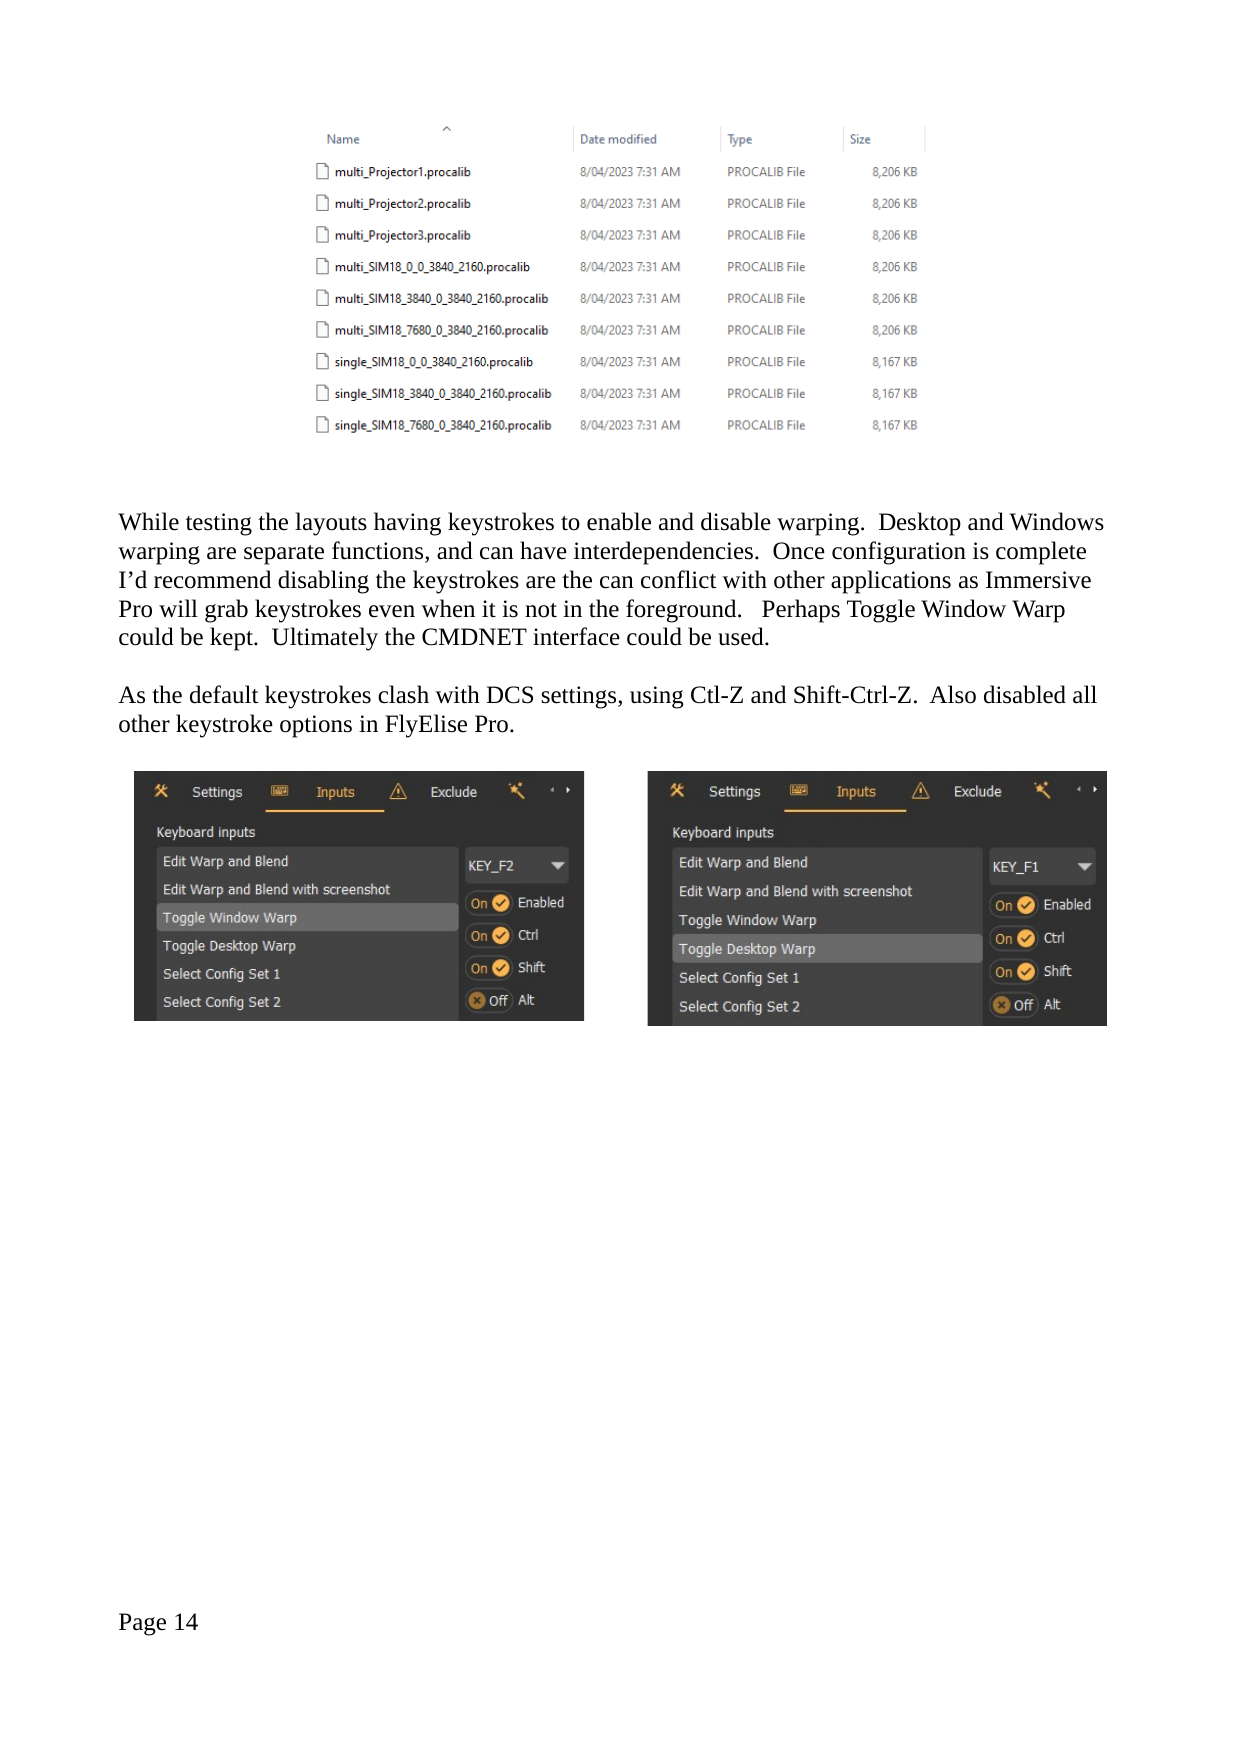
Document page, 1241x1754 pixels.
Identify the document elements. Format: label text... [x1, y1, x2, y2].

text While testing the layouts having keystrokes to enable and disable warping. Desktop and Windows warping are separate functions, and can have interdependencies. Once configuration is complete I’d recommend disabling the keystrokes are the can conflict with other applications as Immersive Pro will grab keystrokes even when it is not in the foreground. Perhaps Toggle Window Warp could be kept. Ultimately the CMDNET interface could be used. [118, 507, 1122, 651]
picture [297, 118, 943, 450]
picture [134, 771, 585, 1021]
text As the default keystrokes clash with DCS settings, using Ctl-Z and Shift-Ctrl-Z. Also disabled all other keystroke options in FlyElise Pro. [118, 680, 1122, 737]
picture [647, 771, 1107, 1026]
